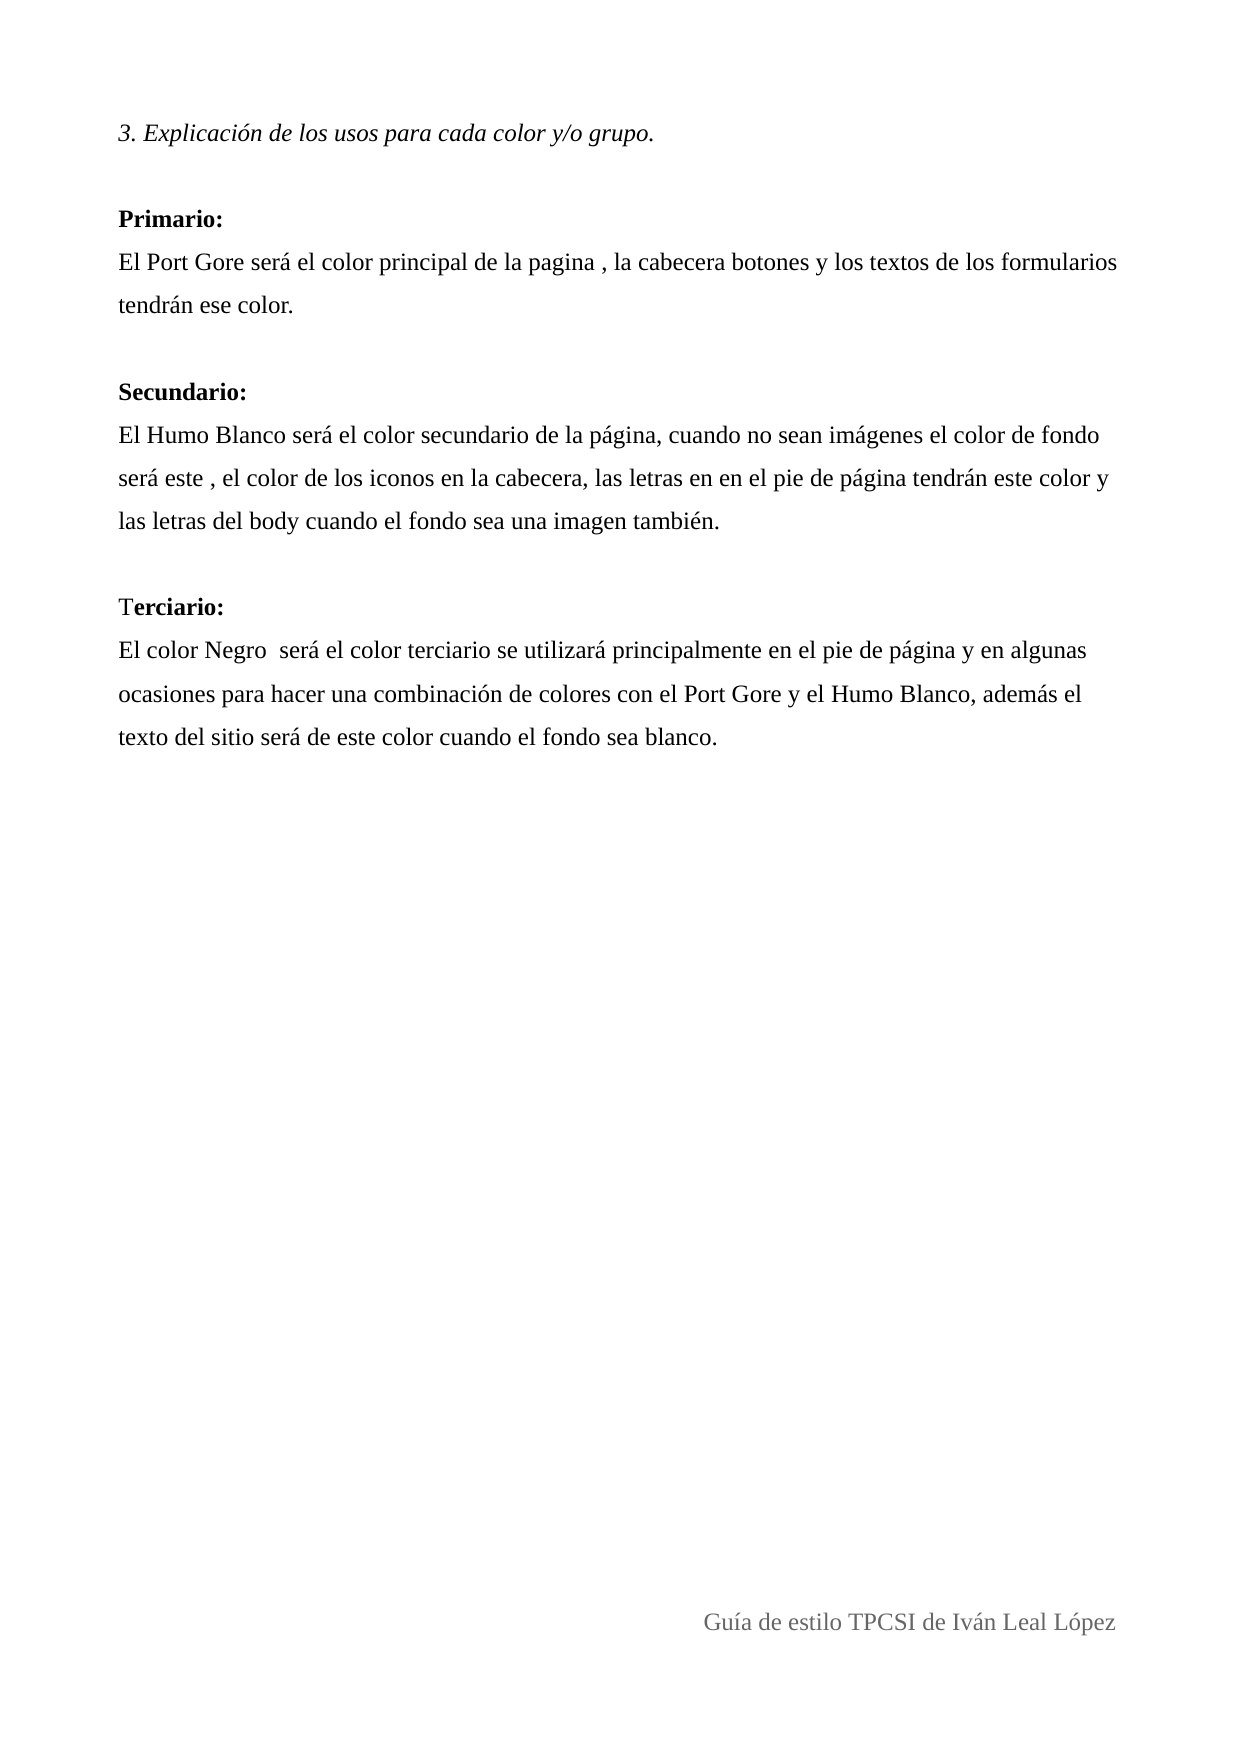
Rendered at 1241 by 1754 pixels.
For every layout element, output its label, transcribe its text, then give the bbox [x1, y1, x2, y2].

text 3. Explicación de los usos para cada color y/o grupo. [118, 118, 1122, 147]
text El Humo Blanco será el color secundario de la página, cuando no sean imágenes el color de fondo será este , el color de los iconos en la cabecera, las letras en en el pie de página tendrán este color y las letras del body cuando el fondo sea una imagen también. [118, 420, 1122, 535]
text El Port Gore será el color principal de la pagina , la cabecera botones y los textos de los formularios tendrán ese color. [118, 247, 1122, 319]
text El color Negro será el color terciario se utilizará principalmente en el pie de página y en algunas ocasiones para hacer una combinación de colores con el Port Gore y el Humo Blanco, además el texto del sitio será de este color cuando el fondo sea blanco. [118, 636, 1122, 751]
text Primario: [118, 204, 1122, 233]
text Terciario: [118, 549, 1122, 621]
text Secundario: [118, 334, 1122, 406]
